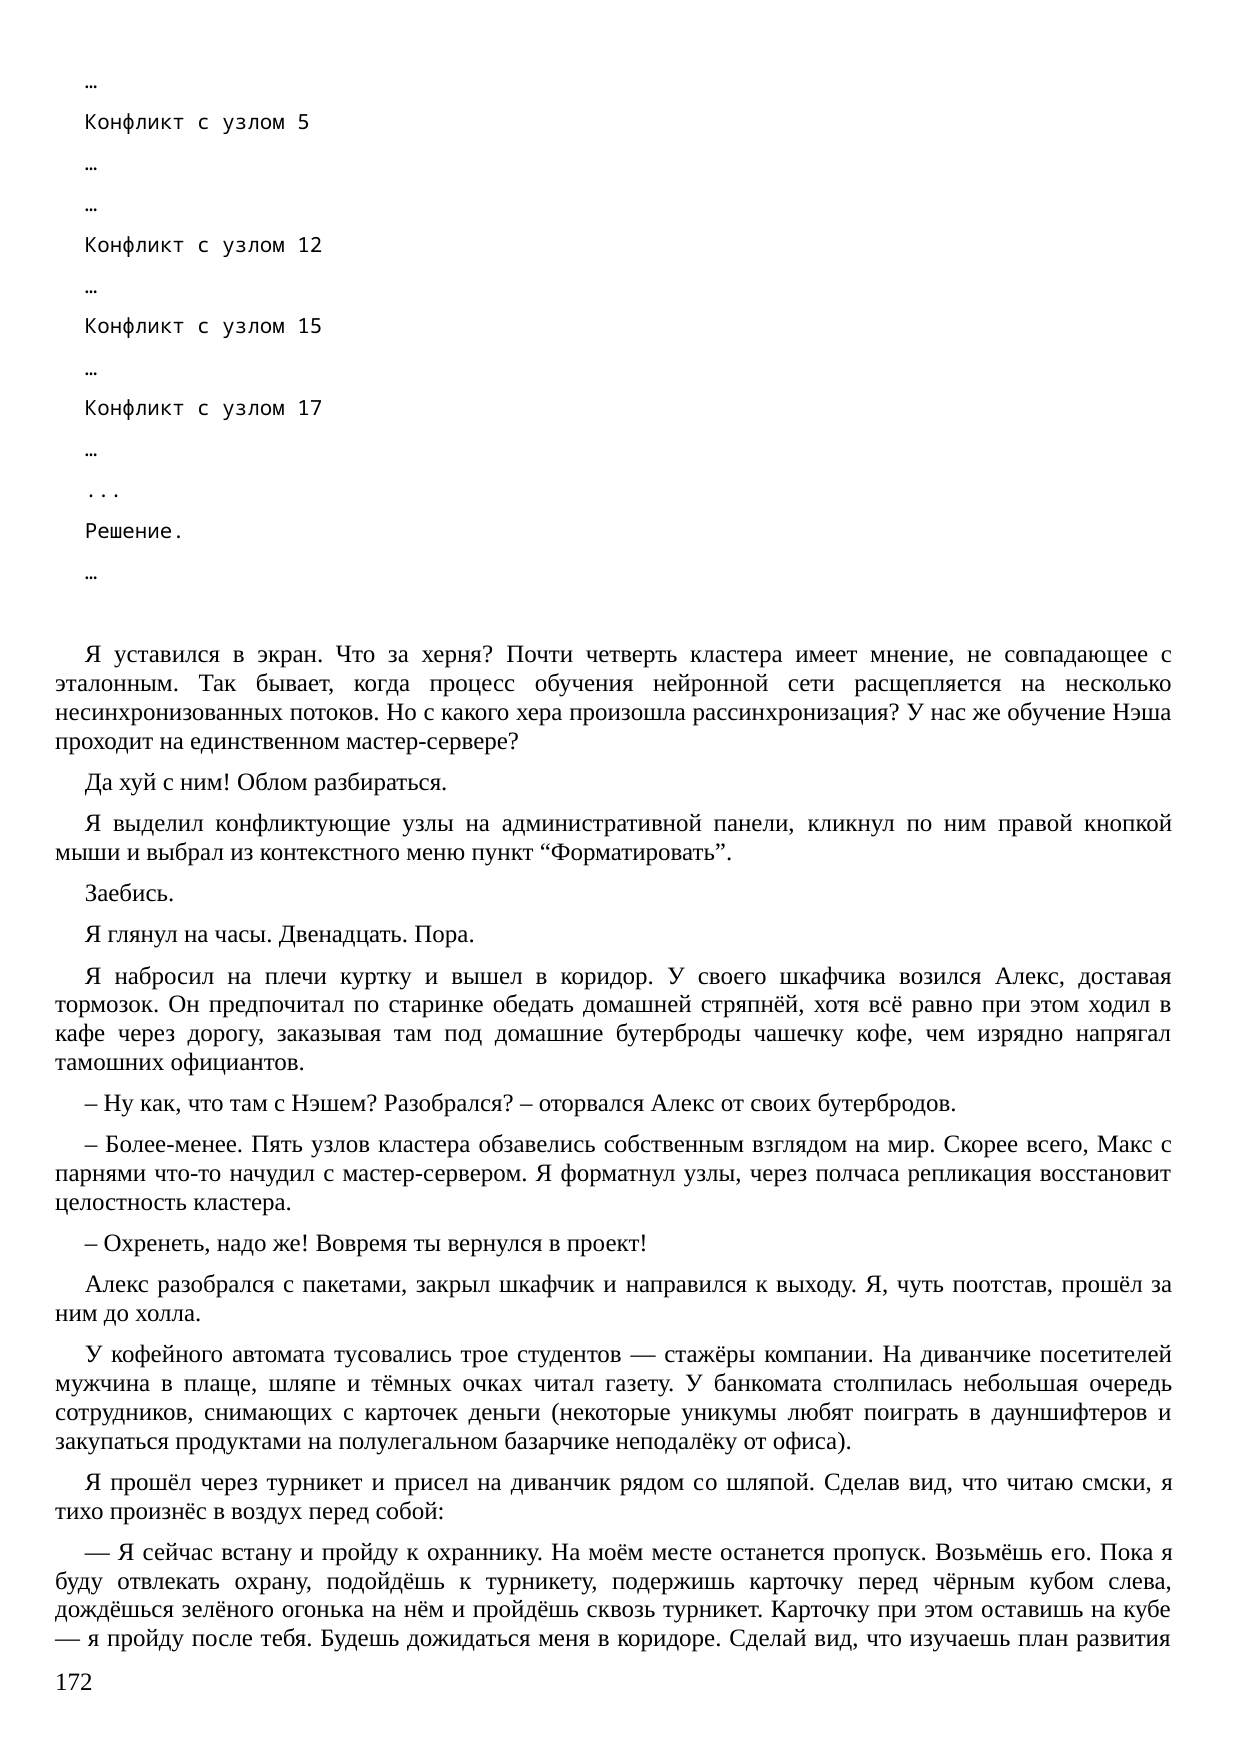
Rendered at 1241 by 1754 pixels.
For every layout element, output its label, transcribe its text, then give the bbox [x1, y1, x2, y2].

text У кофейного автомата тусовались трое студентов — стажёры компании. На диванчике посетителей мужчина в плаще, шляпе и тёмных очках читал газету. У банкомата столпилась небольшая очередь сотрудников, снимающих с карточек деньги (некоторые уникумы любят поиграть в дауншифтеров и закупаться продуктами на полулегальном базарчике неподалёку от офиса). [55, 1339, 1173, 1454]
text … [55, 353, 1173, 381]
text … [55, 271, 1173, 299]
text ... [55, 475, 1173, 504]
text — Я сейчас встану и пройду к охраннику. На моём месте останется пропуск. Возьмёшь его. Пока я буду отвлекать охрану, подойдёшь к турникету, подержишь карточку перед чёрным кубом слева, дождёшься зелёного огонька на нём и пройдёшь сквозь турникет. Карточку при этом оставишь на кубе — я пройду после тебя. Будешь дожидаться меня в коридоре. Сделай вид, что изучаешь план развития [55, 1537, 1173, 1652]
text … [55, 557, 1173, 586]
text Заебись. [55, 878, 1173, 907]
text Конфликт с узлом 17 [55, 393, 1173, 422]
text Я прошёл через турникет и присел на диванчик рядом со шляпой. Сделав вид, что читаю смски, я тихо произнёс в воздух перед собой: [55, 1467, 1173, 1524]
text Я выделил конфликтующие узлы на административной панели, кликнул по ним правой кнопкой мыши и выбрал из контекстного меню пункт “Форматировать”. [55, 808, 1173, 866]
text – Ну как, что там с Нэшем? Разобрался? – оторвался Алекс от своих бутербродов. [55, 1088, 1173, 1117]
text Да хуй с ним! Облом разбираться. [55, 767, 1173, 796]
text Конфликт с узлом 12 [55, 230, 1173, 258]
text Конфликт с узлом 5 [55, 107, 1173, 135]
text – Более-менее. Пять узлов кластера обзавелись собственным взглядом на мир. Скорее всего, Макс с парнями что-то начудил с мастер-сервером. Я форматнул узлы, через полчаса репликация восстановит целостность кластера. [55, 1129, 1173, 1216]
text – Охренеть, надо же! Вовремя ты вернулся в проект! [55, 1228, 1173, 1257]
text Я уставился в экран. Что за херня? Почти четверть кластера имеет мнение, не совпадающее с эталонным. Так бывает, когда процесс обучения нейронной сети расщепляется на несколько несинхронизованных потоков. Но с какого хера произошла рассинхронизация? У нас же обучение Нэша проходит на единственном мастер-сервере? [55, 639, 1173, 754]
text Я глянул на часы. Двенадцать. Пора. [55, 919, 1173, 948]
text Я набросил на плечи куртку и вышел в коридор. У своего шкафчика возился Алекс, доставая тормозок. Он предпочитал по старинке обедать домашней стряпнёй, хотя всё равно при этом ходил в кафе через дорогу, заказывая там под домашние бутерброды чашечку кофе, чем изрядно напрягал тамошних официантов. [55, 961, 1173, 1076]
text … [55, 148, 1173, 176]
text Конфликт с узлом 15 [55, 312, 1173, 340]
text … [55, 66, 1173, 94]
text … [55, 189, 1173, 217]
text Решение. [55, 516, 1173, 545]
text … [55, 434, 1173, 463]
text Алекс разобрался с пакетами, закрыл шкафчик и направился к выходу. Я, чуть поотстав, прошёл за ним до холла. [55, 1269, 1173, 1327]
